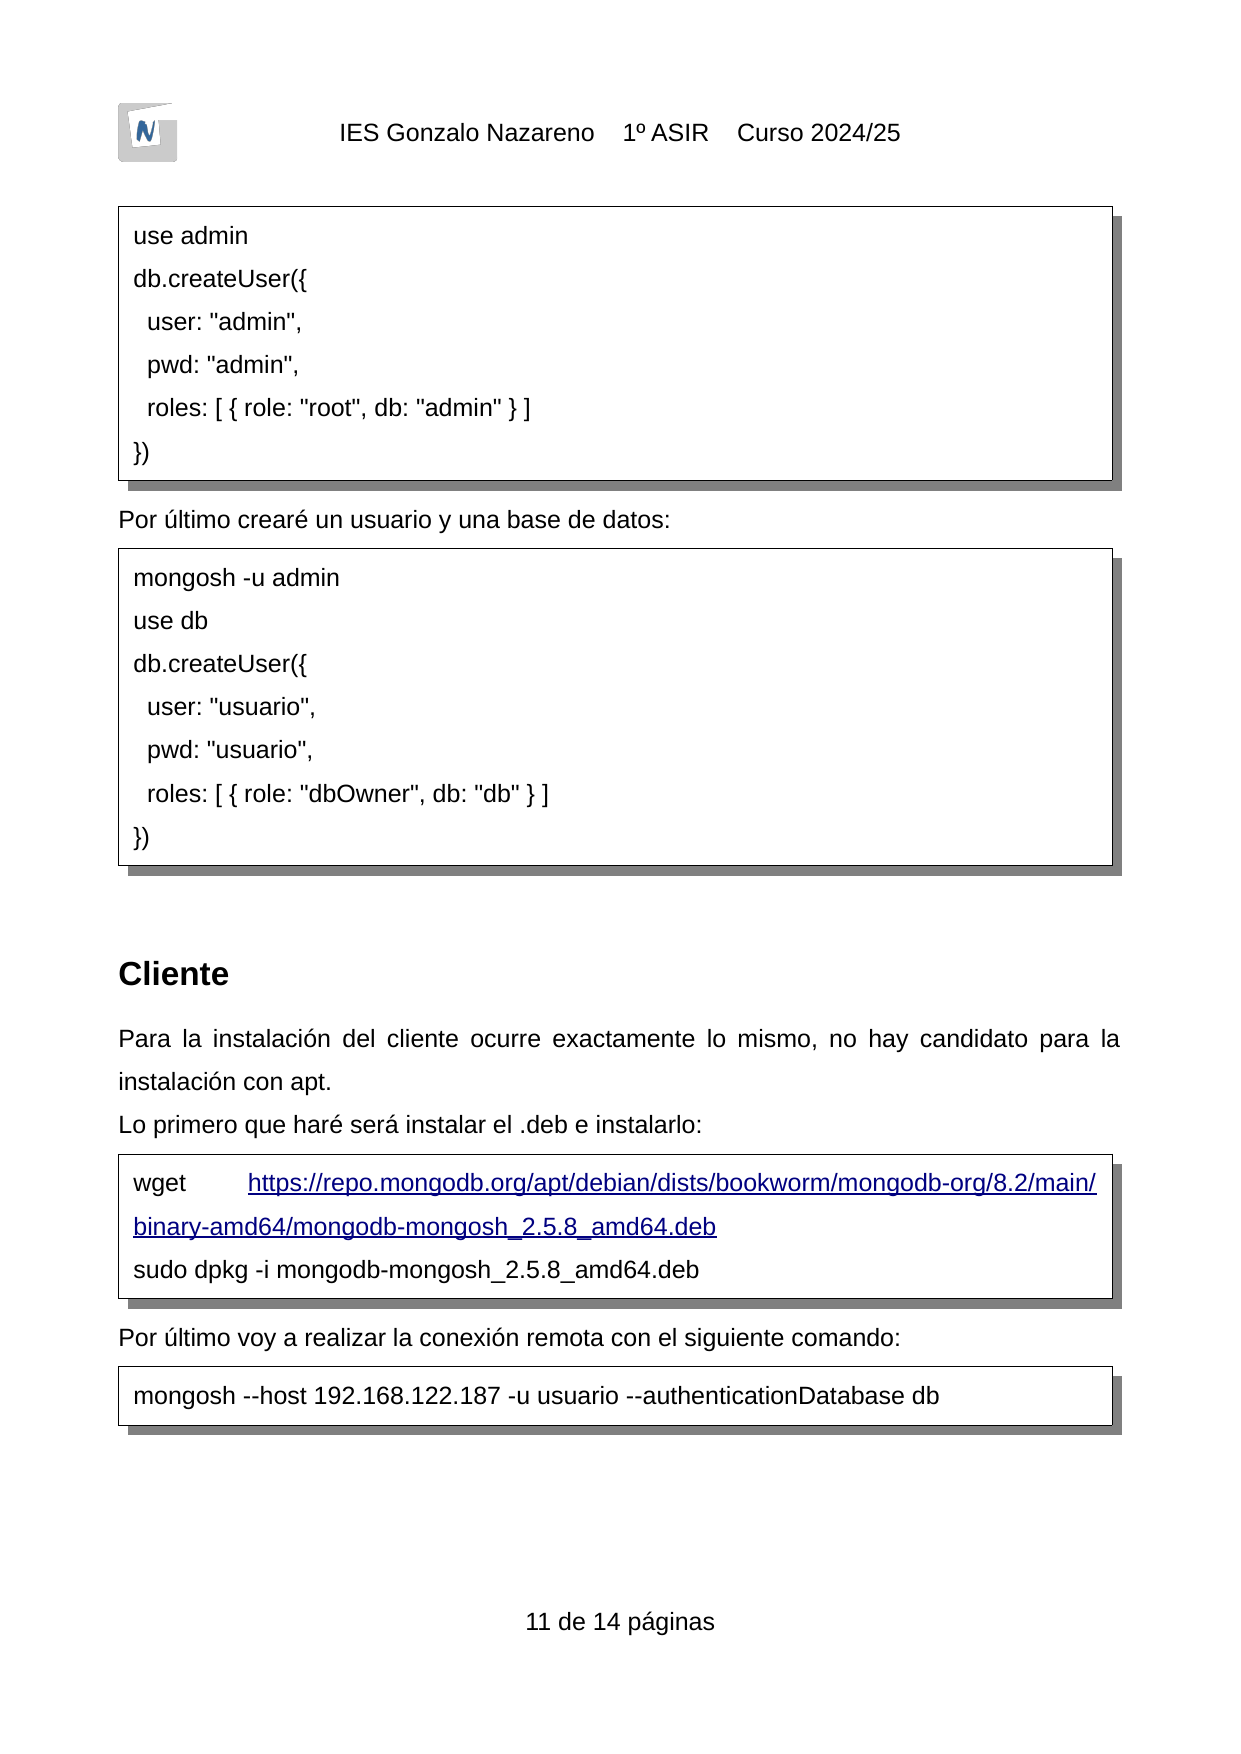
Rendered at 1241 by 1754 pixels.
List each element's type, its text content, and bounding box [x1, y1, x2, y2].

picture [118, 103, 178, 162]
text db.createUser({ [119, 634, 1112, 677]
text mongosh --host 192.168.122.187 -u usuario --authenticationDatabase db [119, 1367, 1112, 1425]
text pwd: "admin", [119, 335, 1112, 378]
text roles: [ { role: "dbOwner", db: "db" } ] [119, 764, 1112, 807]
text Lo primero que haré será instalar el .deb e instalarlo: [118, 1110, 1122, 1139]
text user: "usuario", [119, 677, 1112, 721]
text use db [119, 591, 1112, 634]
text }) [119, 422, 1112, 480]
text Por último crearé un usuario y una base de datos: [118, 505, 1122, 534]
text use admin [119, 207, 1112, 249]
text }) [119, 807, 1112, 865]
text Por último voy a realizar la conexión remota con el siguiente comando: [118, 1323, 1122, 1352]
text pwd: "usuario", [119, 721, 1112, 764]
text wget https://repo.mongodb.org/apt/debian/dists/bookworm/mongodb-org/8.2/main/binary-amd64/mongodb-mongosh_2.5.8_amd64.deb [119, 1155, 1112, 1240]
text Para la instalación del cliente ocurre exactamente lo mismo, no hay candidato para la instalación con apt. [118, 1024, 1122, 1096]
text db.createUser({ [119, 249, 1112, 292]
text roles: [ { role: "root", db: "admin" } ] [119, 378, 1112, 422]
text sudo dpkg -i mongodb-mongosh_2.5.8_amd64.deb [119, 1240, 1112, 1298]
text user: "admin", [119, 292, 1112, 335]
subtitle Cliente [118, 954, 1122, 992]
text mongosh -u admin [119, 549, 1112, 591]
